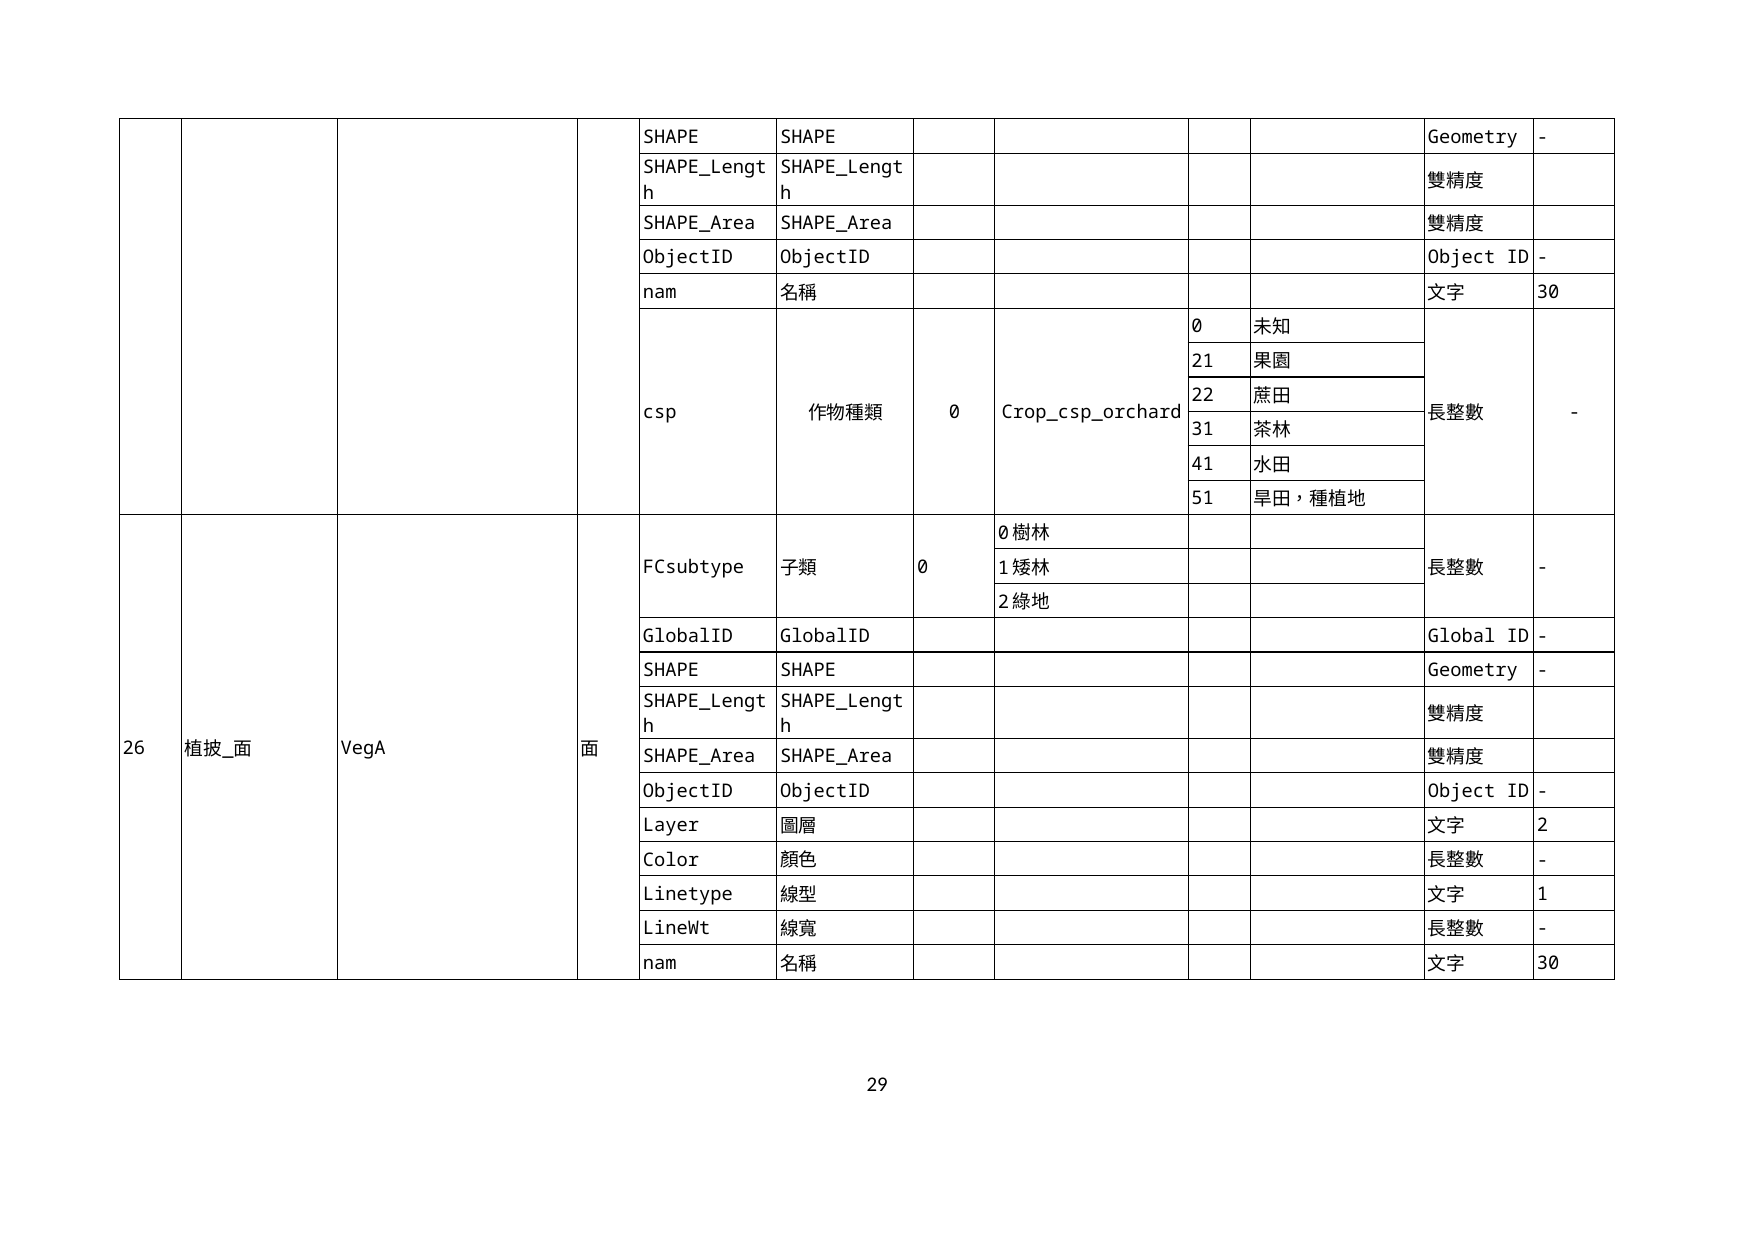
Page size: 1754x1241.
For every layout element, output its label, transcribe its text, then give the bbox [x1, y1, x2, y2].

table_cell 未知 [1251, 309, 1424, 342]
table_cell [1189, 842, 1250, 875]
table_cell 線型 [777, 876, 913, 910]
table_cell [1189, 739, 1250, 772]
table_cell [1189, 876, 1250, 910]
table_cell [914, 119, 994, 152]
table_cell 長整數 [1425, 911, 1533, 944]
table_cell SHAPE_Area [777, 739, 913, 772]
table_cell 雙精度 [1425, 206, 1533, 239]
table_cell 長整數 [1425, 515, 1533, 617]
table_cell [1251, 206, 1424, 239]
table_cell [1251, 739, 1424, 772]
table_cell [1189, 773, 1250, 807]
table_cell [120, 119, 181, 514]
table_cell 雙精度 [1425, 154, 1533, 204]
table_cell 文字 [1425, 876, 1533, 910]
table_cell Layer [640, 808, 776, 841]
table_cell 30 [1534, 274, 1614, 308]
table_cell [914, 653, 994, 686]
table_cell 雙精度 [1425, 739, 1533, 772]
table_cell SHAPE_Length [640, 687, 776, 738]
table_cell [995, 618, 1188, 651]
table_cell SHAPE_Area [777, 206, 913, 239]
table_cell 長整數 [1425, 842, 1533, 875]
table_cell [914, 154, 994, 204]
table_cell [914, 687, 994, 738]
table_cell [1189, 945, 1250, 978]
table_cell [1189, 119, 1250, 152]
table_cell 旱田，種植地 [1251, 481, 1424, 514]
table_cell [1251, 240, 1424, 273]
table_cell [995, 911, 1188, 944]
table_cell [914, 876, 994, 910]
table_cell [995, 773, 1188, 807]
table_cell 作物種類 [777, 309, 913, 514]
table_cell [995, 274, 1188, 308]
table_cell [995, 206, 1188, 239]
table_cell 0 [914, 515, 994, 617]
table_cell [1251, 653, 1424, 686]
table_cell [1251, 876, 1424, 910]
table_cell [1251, 584, 1424, 617]
table_cell [995, 876, 1188, 910]
table_cell SHAPE [777, 119, 913, 152]
table_cell [1189, 515, 1250, 548]
table_cell Color [640, 842, 776, 875]
table_cell [1251, 515, 1424, 548]
table_cell GlobalID [777, 618, 913, 651]
table_cell [1534, 206, 1614, 239]
table_cell Global ID [1425, 618, 1533, 651]
table_cell [1189, 618, 1250, 651]
table_cell [995, 739, 1188, 772]
table_cell [1189, 653, 1250, 686]
table_cell - [1534, 842, 1614, 875]
table_cell [1251, 911, 1424, 944]
table_cell [995, 808, 1188, 841]
table_cell LineWt [640, 911, 776, 944]
table_cell 圖層 [777, 808, 913, 841]
table_cell [578, 119, 639, 514]
table_cell [1251, 549, 1424, 583]
table_cell [995, 119, 1188, 152]
table_cell [1189, 808, 1250, 841]
table_cell [914, 618, 994, 651]
table_cell [914, 274, 994, 308]
table_cell FCsubtype [640, 515, 776, 617]
table_cell - [1534, 773, 1614, 807]
table_cell [995, 653, 1188, 686]
table_cell Object ID [1425, 773, 1533, 807]
table_cell SHAPE_Area [640, 739, 776, 772]
table_cell [914, 945, 994, 978]
table_cell - [1534, 618, 1614, 651]
table_cell 0 [1189, 309, 1250, 342]
table_cell SHAPE_Area [640, 206, 776, 239]
table_cell [995, 945, 1188, 978]
table_cell SHAPE_Length [777, 687, 913, 738]
table_cell 2綠地 [995, 584, 1188, 617]
table_cell [914, 240, 994, 273]
table_cell [1189, 274, 1250, 308]
table_cell nam [640, 945, 776, 978]
table_cell [995, 687, 1188, 738]
table_cell [1189, 584, 1250, 617]
table_cell - [1534, 911, 1614, 944]
table_cell [914, 911, 994, 944]
table_cell 0樹林 [995, 515, 1188, 548]
table_cell Crop_csp_orchard [995, 309, 1188, 514]
table_cell 26 [120, 515, 181, 978]
table_cell 面 [578, 515, 639, 978]
table_cell csp [640, 309, 776, 514]
table_cell [1251, 808, 1424, 841]
table_cell [1534, 687, 1614, 738]
table_cell 蔗田 [1251, 378, 1424, 411]
table_cell [1251, 687, 1424, 738]
table_cell SHAPE_Length [640, 154, 776, 204]
table_cell [1534, 154, 1614, 204]
table_cell 22 [1189, 378, 1250, 411]
table_cell ObjectID [777, 773, 913, 807]
table_cell Geometry [1425, 653, 1533, 686]
table_cell 文字 [1425, 808, 1533, 841]
table_cell [995, 842, 1188, 875]
table_cell 2 [1534, 808, 1614, 841]
table_cell [338, 119, 577, 514]
table_cell 茶林 [1251, 412, 1424, 445]
table_cell SHAPE_Length [777, 154, 913, 204]
table_cell ObjectID [640, 240, 776, 273]
table_cell 31 [1189, 412, 1250, 445]
table_cell 顏色 [777, 842, 913, 875]
table_cell GlobalID [640, 618, 776, 651]
table_cell SHAPE [777, 653, 913, 686]
table_cell 名稱 [777, 274, 913, 308]
table_cell - [1534, 515, 1614, 617]
table_cell [1534, 739, 1614, 772]
table_cell 51 [1189, 481, 1250, 514]
table_cell - [1534, 119, 1614, 152]
table_cell Object ID [1425, 240, 1533, 273]
table_cell [1251, 618, 1424, 651]
table_cell 文字 [1425, 274, 1533, 308]
table_cell [914, 842, 994, 875]
table_cell [1189, 911, 1250, 944]
table_cell 線寬 [777, 911, 913, 944]
table_cell [914, 773, 994, 807]
table_cell 1 [1534, 876, 1614, 910]
table_cell - [1534, 309, 1614, 514]
table_cell [995, 240, 1188, 273]
table_cell 21 [1189, 343, 1250, 376]
table_cell 0 [914, 309, 994, 514]
table_cell [1251, 274, 1424, 308]
table_cell [1251, 119, 1424, 152]
table_cell [1189, 687, 1250, 738]
table_cell 水田 [1251, 446, 1424, 479]
table_cell ObjectID [777, 240, 913, 273]
table_cell [182, 119, 337, 514]
table_cell [1251, 842, 1424, 875]
table_cell [914, 808, 994, 841]
table_cell [1189, 154, 1250, 204]
table_cell [1189, 206, 1250, 239]
table_cell - [1534, 653, 1614, 686]
table_cell Linetype [640, 876, 776, 910]
table_cell [995, 154, 1188, 204]
table_cell 雙精度 [1425, 687, 1533, 738]
table_cell [1251, 773, 1424, 807]
table_cell 30 [1534, 945, 1614, 978]
table_cell [914, 206, 994, 239]
table_cell 名稱 [777, 945, 913, 978]
table_cell [1251, 945, 1424, 978]
table_cell 果園 [1251, 343, 1424, 376]
table_cell Geometry [1425, 119, 1533, 152]
table_cell 1矮林 [995, 549, 1188, 583]
table_cell SHAPE [640, 119, 776, 152]
table_cell VegA [338, 515, 577, 978]
table_cell [1251, 154, 1424, 204]
table_cell 子類 [777, 515, 913, 617]
table_cell - [1534, 240, 1614, 273]
table_cell [914, 739, 994, 772]
table_cell [1189, 240, 1250, 273]
table_cell 文字 [1425, 945, 1533, 978]
table_cell ObjectID [640, 773, 776, 807]
table_cell 41 [1189, 446, 1250, 479]
table_cell 長整數 [1425, 309, 1533, 514]
table_cell SHAPE [640, 653, 776, 686]
table_cell [1189, 549, 1250, 583]
table_cell nam [640, 274, 776, 308]
table_cell 植披_面 [182, 515, 337, 978]
